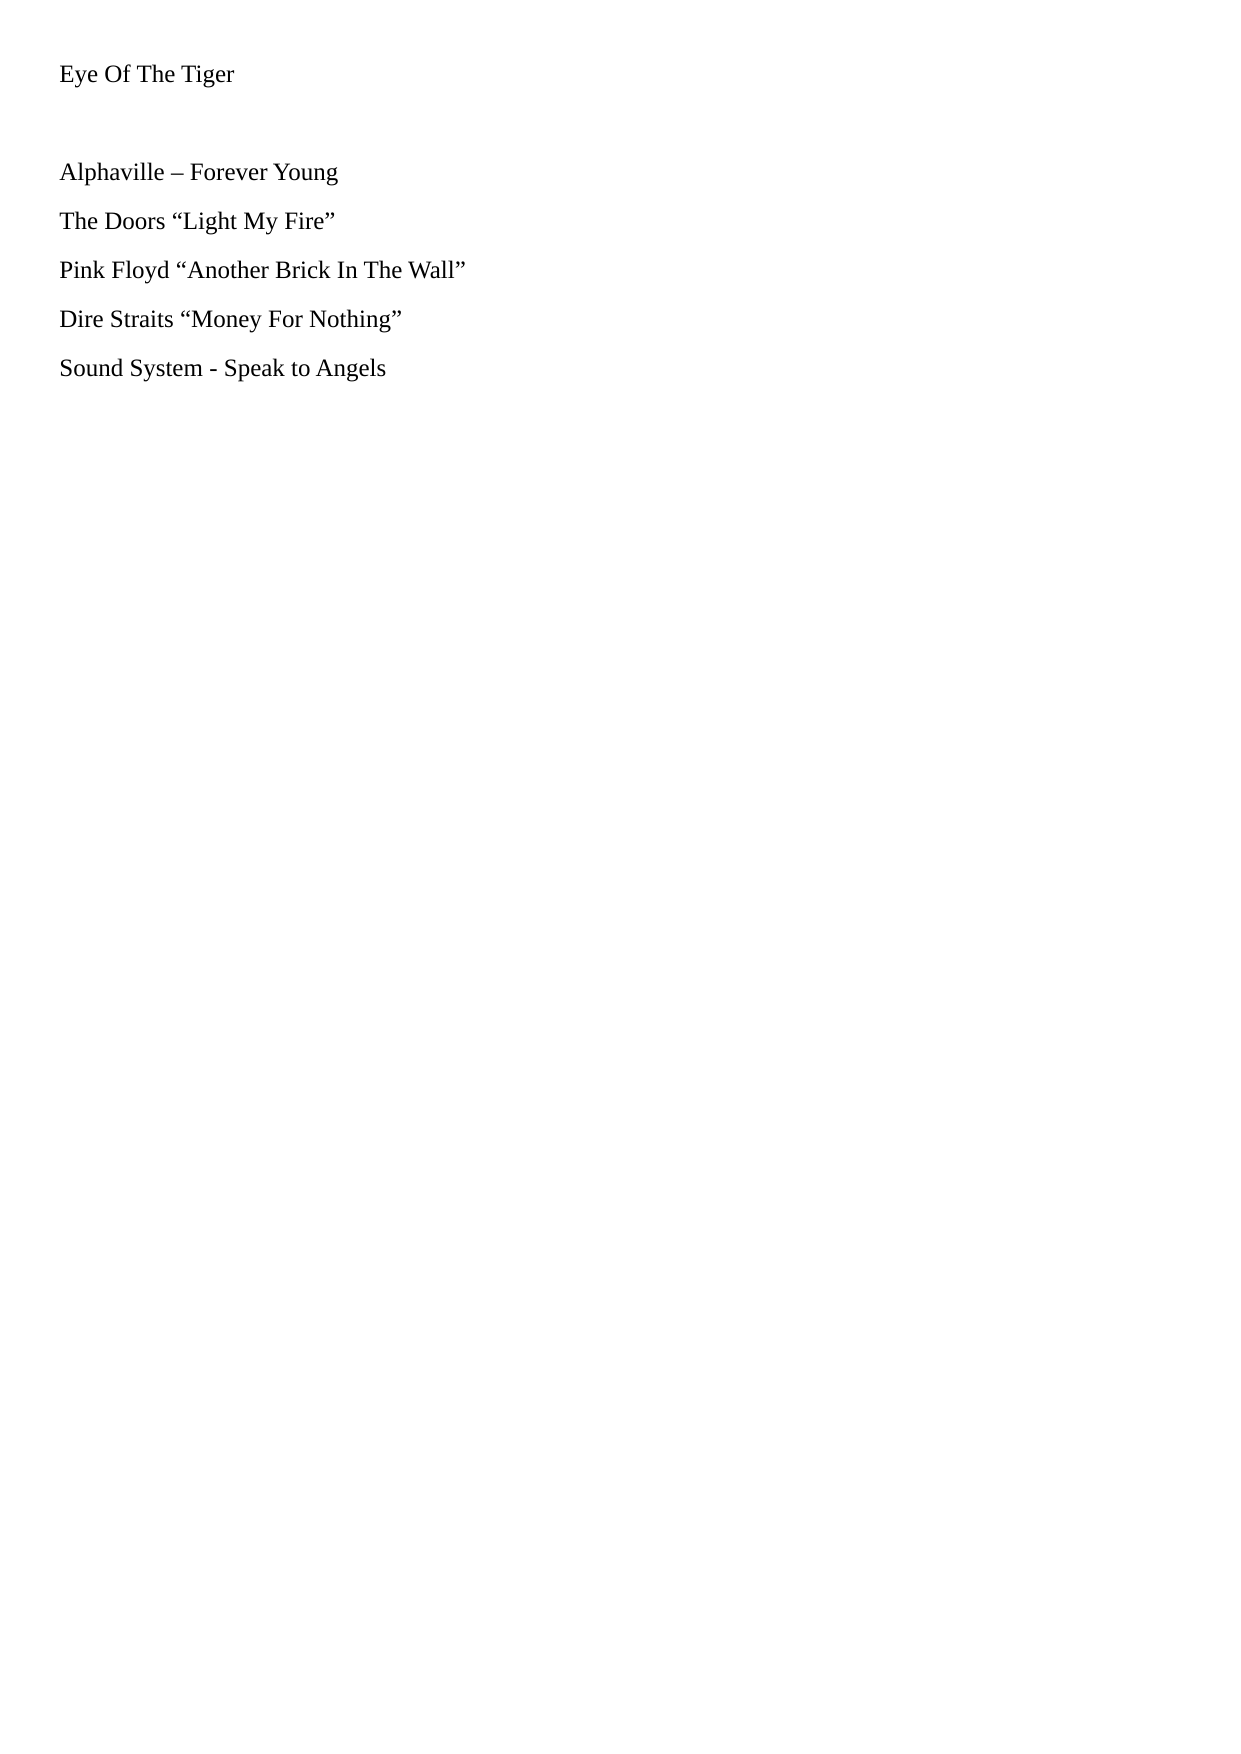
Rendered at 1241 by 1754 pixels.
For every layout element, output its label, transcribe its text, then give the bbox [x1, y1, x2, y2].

text Sound System - Speak to Angels [59, 353, 1181, 382]
text The Doors “Light My Fire” [59, 206, 1181, 235]
text Alphaville – Forever Young [59, 157, 1181, 186]
text Dire Straits “Money For Nothing” [59, 304, 1181, 333]
text Eye Of The Tiger [59, 59, 1181, 88]
text Pink Floyd “Another Brick In The Wall” [59, 255, 1181, 284]
